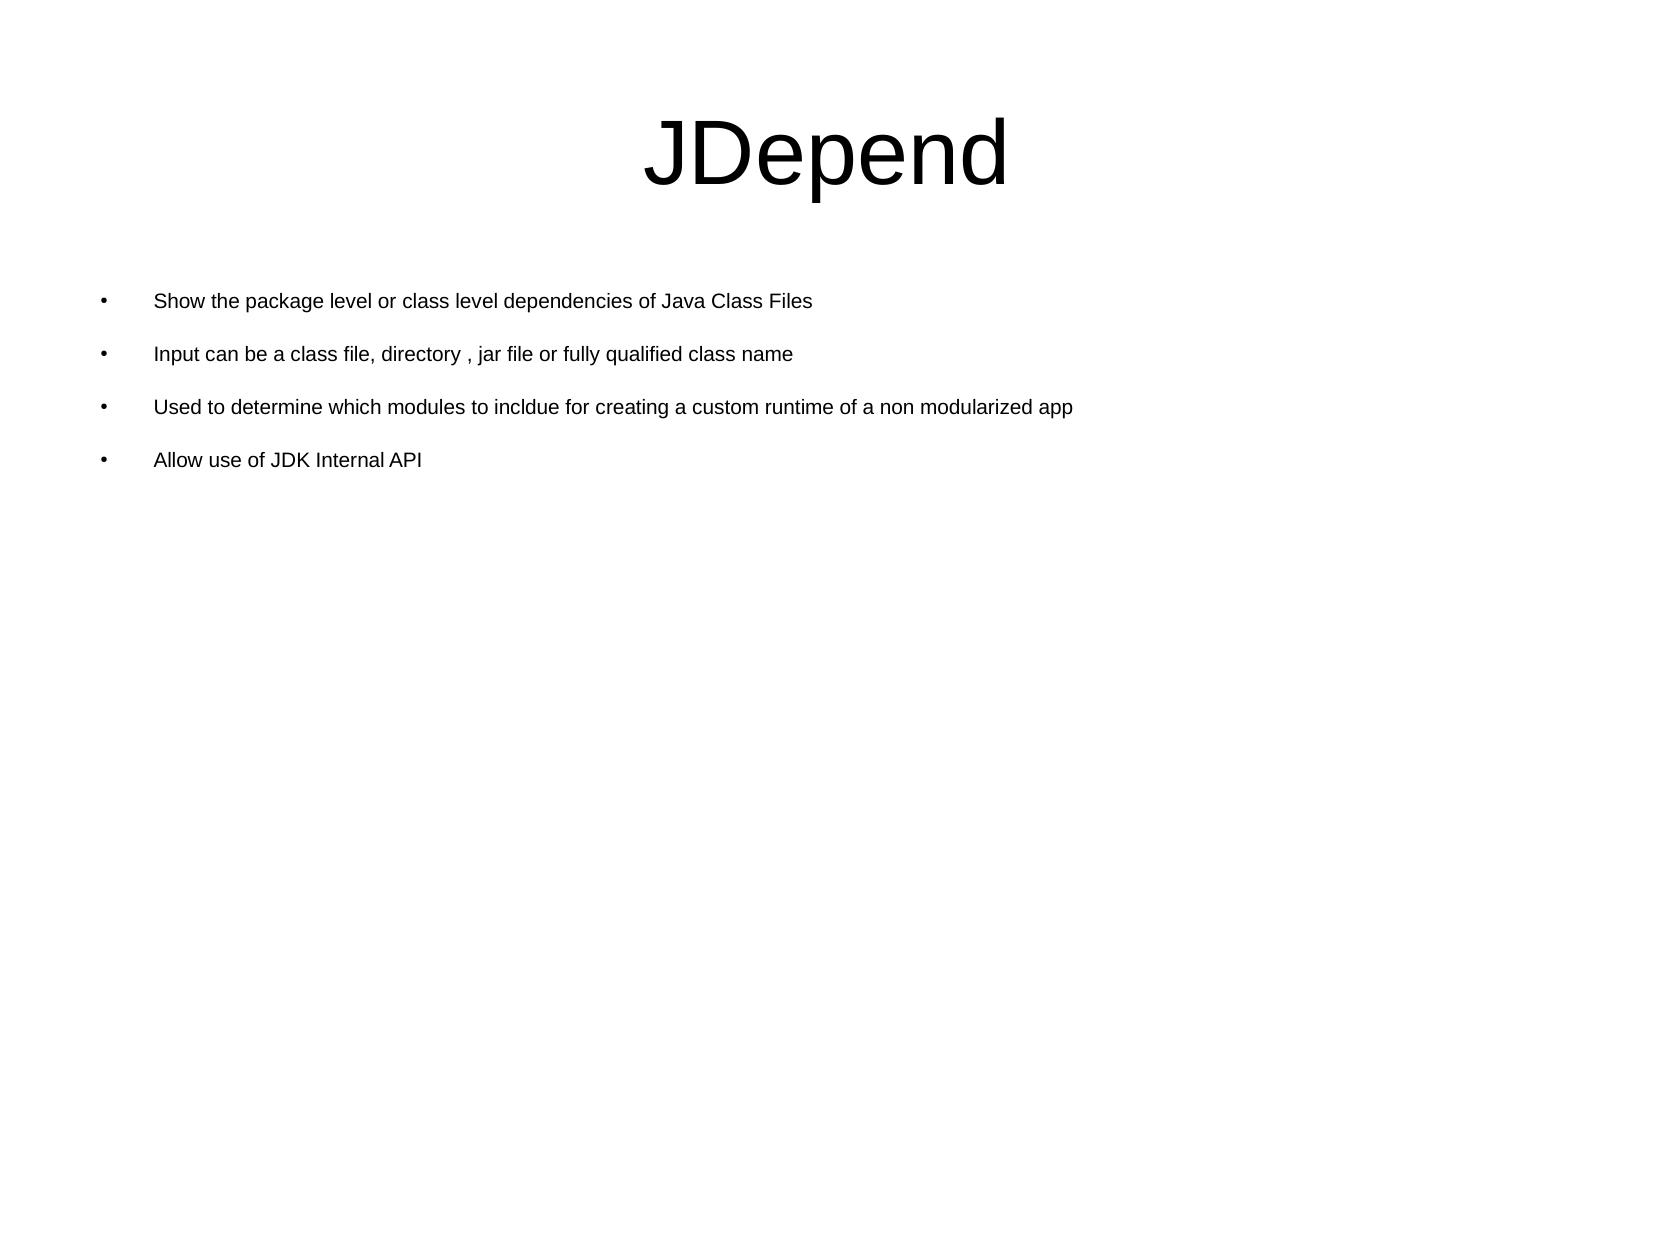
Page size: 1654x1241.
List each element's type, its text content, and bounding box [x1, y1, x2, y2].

list Show the package level or class level dependencies of Java Class Files Input can be a class file, directory , jar file or fully qualified class name Used to determine which modules to incldue for creating a custom runtime of a non modularized app Allow use of JDK Internal API [82, 290, 1571, 1010]
title JDepend [82, 49, 1571, 257]
